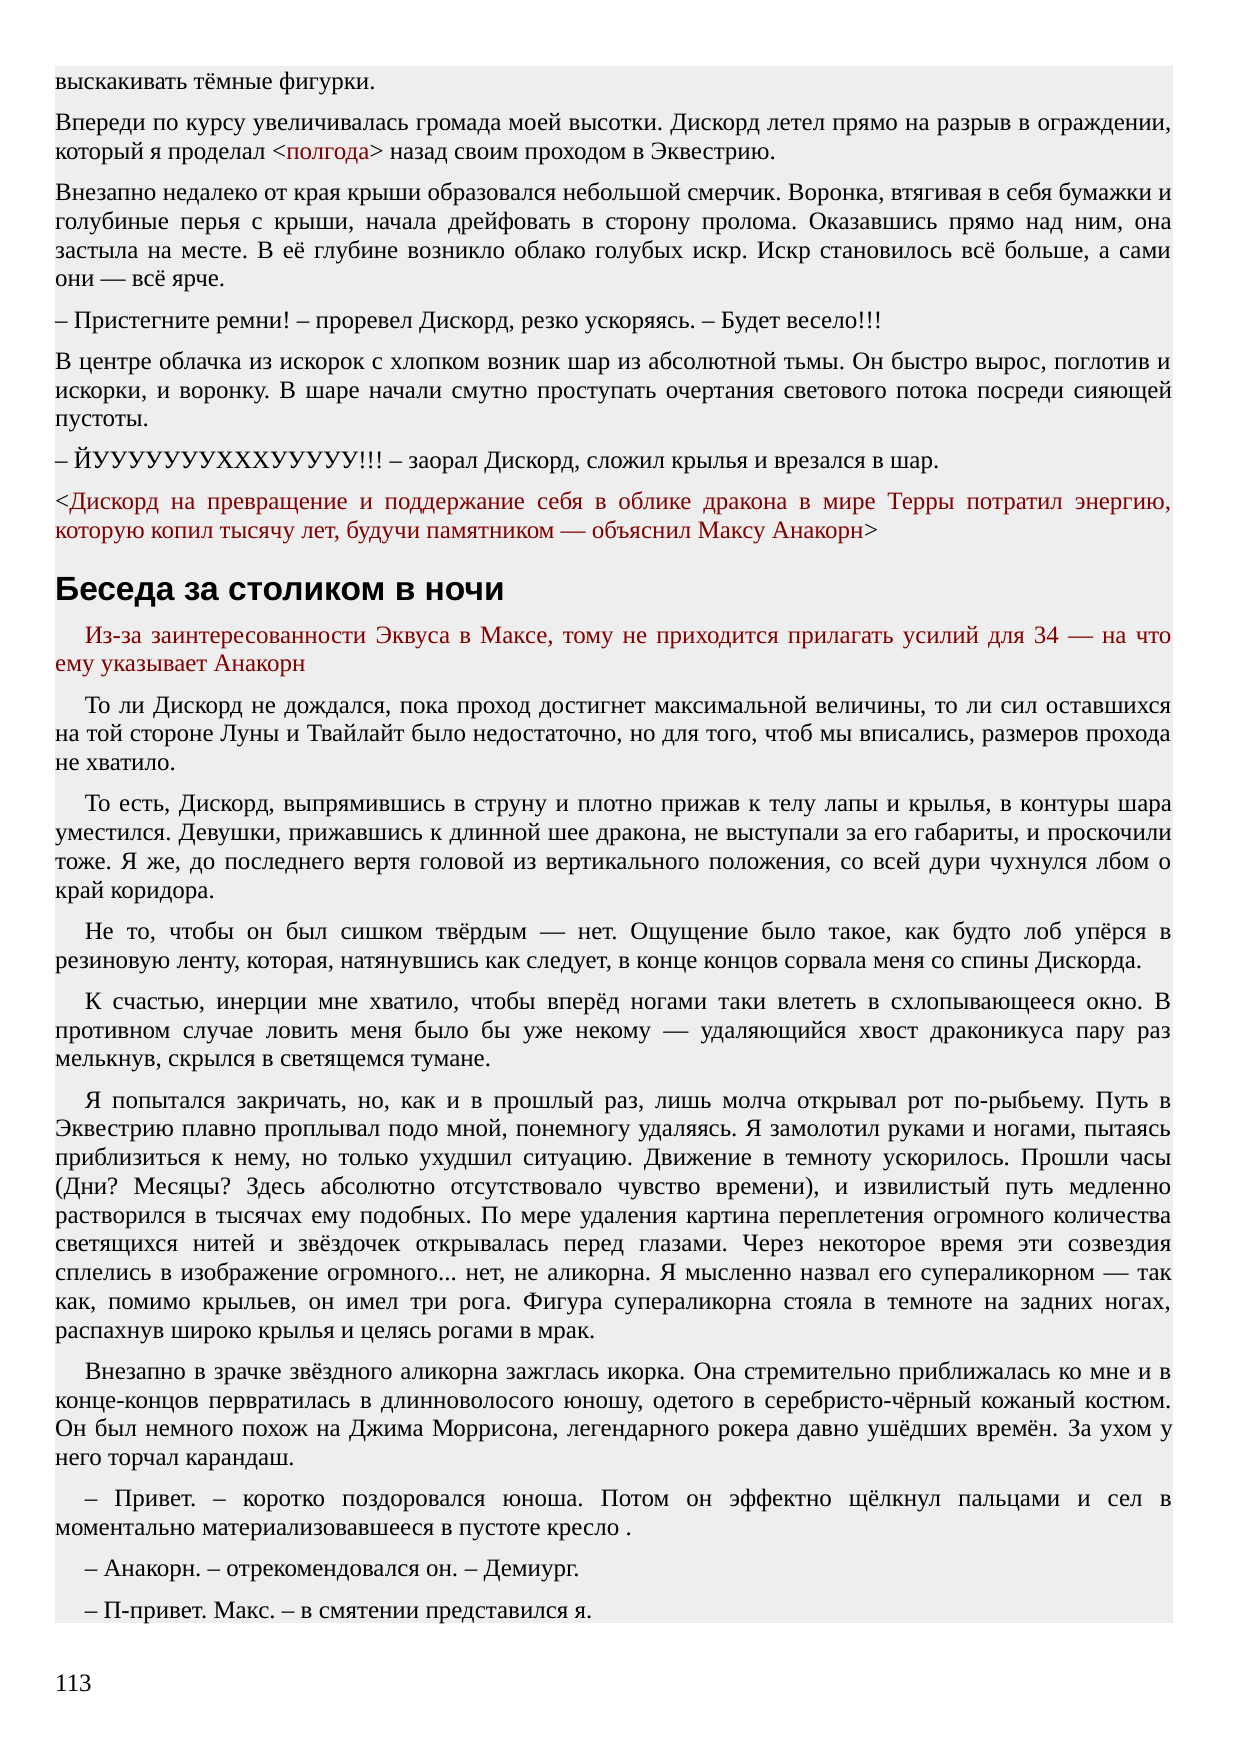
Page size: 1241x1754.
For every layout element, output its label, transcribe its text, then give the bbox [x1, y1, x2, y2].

text То есть, Дискорд, выпрямившись в струну и плотно прижав к телу лапы и крылья, в контуры шара уместился. Девушки, прижавшись к длинной шее дракона, не выступали за его габариты, и проскочили тоже. Я же, до последнего вертя головой из вертикального положения, со всей дури чухнулся лбом о край коридора. [55, 788, 1173, 903]
text – ЙУУУУУУУХХХУУУУУ!!! – заорал Дискорд, сложил крылья и врезался в шар. [55, 445, 1173, 473]
text То ли Дискорд не дождался, пока проход достигнет максимальной величины, то ли сил оставшихся на той стороне Луны и Твайлайт было недостаточно, но для того, чтоб мы вписались, размеров прохода не хватило. [55, 690, 1173, 776]
text – Пристегните ремни! – проревел Дискорд, резко ускоряясь. – Будет весело!!! [55, 305, 1173, 333]
text Внезапно в зрачке звёздного аликорна зажглась икорка. Она стремительно приближалась ко мне и в конце-концов первратилась в длинноволосого юношу, одетого в серебристо-чёрный кожаный костюм. Он был немного похож на Джима Моррисона, легендарного рокера давно ушёдших времён. За ухом у него торчал карандаш. [55, 1356, 1173, 1471]
text В центре облачка из искорок с хлопком возник шар из абсолютной тьмы. Он быстро вырос, поглотив и искорки, и воронку. В шаре начали смутно проступать очертания светового потока посреди сияющей пустоты. [55, 346, 1173, 432]
text Я попытался закричать, но, как и в прошлый раз, лишь молча открывал рот по-рыбьему. Путь в Эквестрию плавно проплывал подо мной, понемногу удаляясь. Я замолотил руками и ногами, пытаясь приблизиться к нему, но только ухудшил ситуацию. Движение в темноту ускорилось. Прошли часы (Дни? Месяцы? Здесь абсолютно отсутствовало чувство времени), и извилистый путь медленно растворился в тысячах ему подобных. По мере удаления картина переплетения огромного количества светящихся нитей и звёздочек открывалась перед глазами. Через некоторое время эти созвездия сплелись в изображение огромного... нет, не аликорна. Я мысленно назвал его супераликорном — так как, помимо крыльев, он имел три рога. Фигура супераликорна стояла в темноте на задних ногах, распахнув широко крылья и целясь рогами в мрак. [55, 1085, 1173, 1343]
text <Дискорд на превращение и поддержание себя в облике дракона в мире Терры потратил энергию, которую копил тысячу лет, будучи памятником — объяснил Максу Анакорн> [55, 486, 1173, 543]
text К счастью, инерции мне хватило, чтобы вперёд ногами таки влететь в схлопывающееся окно. В противном случае ловить меня было бы уже некому — удаляющийся хвост драконикуса пару раз мелькнув, скрылся в светящемся тумане. [55, 986, 1173, 1072]
text Внезапно недалеко от края крыши образовался небольшой смерчик. Воронка, втягивая в себя бумажки и голубиные перья с крыши, начала дрейфовать в сторону пролома. Оказавшись прямо над ним, она застыла на месте. В её глубине возникло облако голубых искр. Искр становилось всё больше, а сами они — всё ярче. [55, 177, 1173, 292]
text выскакивать тёмные фигурки. [55, 66, 1173, 95]
text – Анакорн. – отрекомендовался он. – Демиург. [55, 1553, 1173, 1582]
text – П-привет. Макс. – в смятении представился я. [55, 1595, 1173, 1623]
subtitle Беседа за столиком в ночи [55, 568, 1173, 607]
text Не то, чтобы он был сишком твёрдым — нет. Ощущение было такое, как будто лоб упёрся в резиновую ленту, которая, натянувшись как следует, в конце концов сорвала меня со спины Дискорда. [55, 916, 1173, 973]
text Из-за заинтересованности Эквуса в Максе, тому не приходится прилагать усилий для 34 — на что ему указывает Анакорн [55, 620, 1173, 677]
text Впереди по курсу увеличивалась громада моей высотки. Дискорд летел прямо на разрыв в ограждении, который я проделал <полгода> назад своим проходом в Эквестрию. [55, 107, 1173, 165]
text – Привет. – коротко поздоровался юноша. Потом он эффектно щёлкнул пальцами и сел в моментально материализовавшееся в пустоте кресло . [55, 1483, 1173, 1541]
